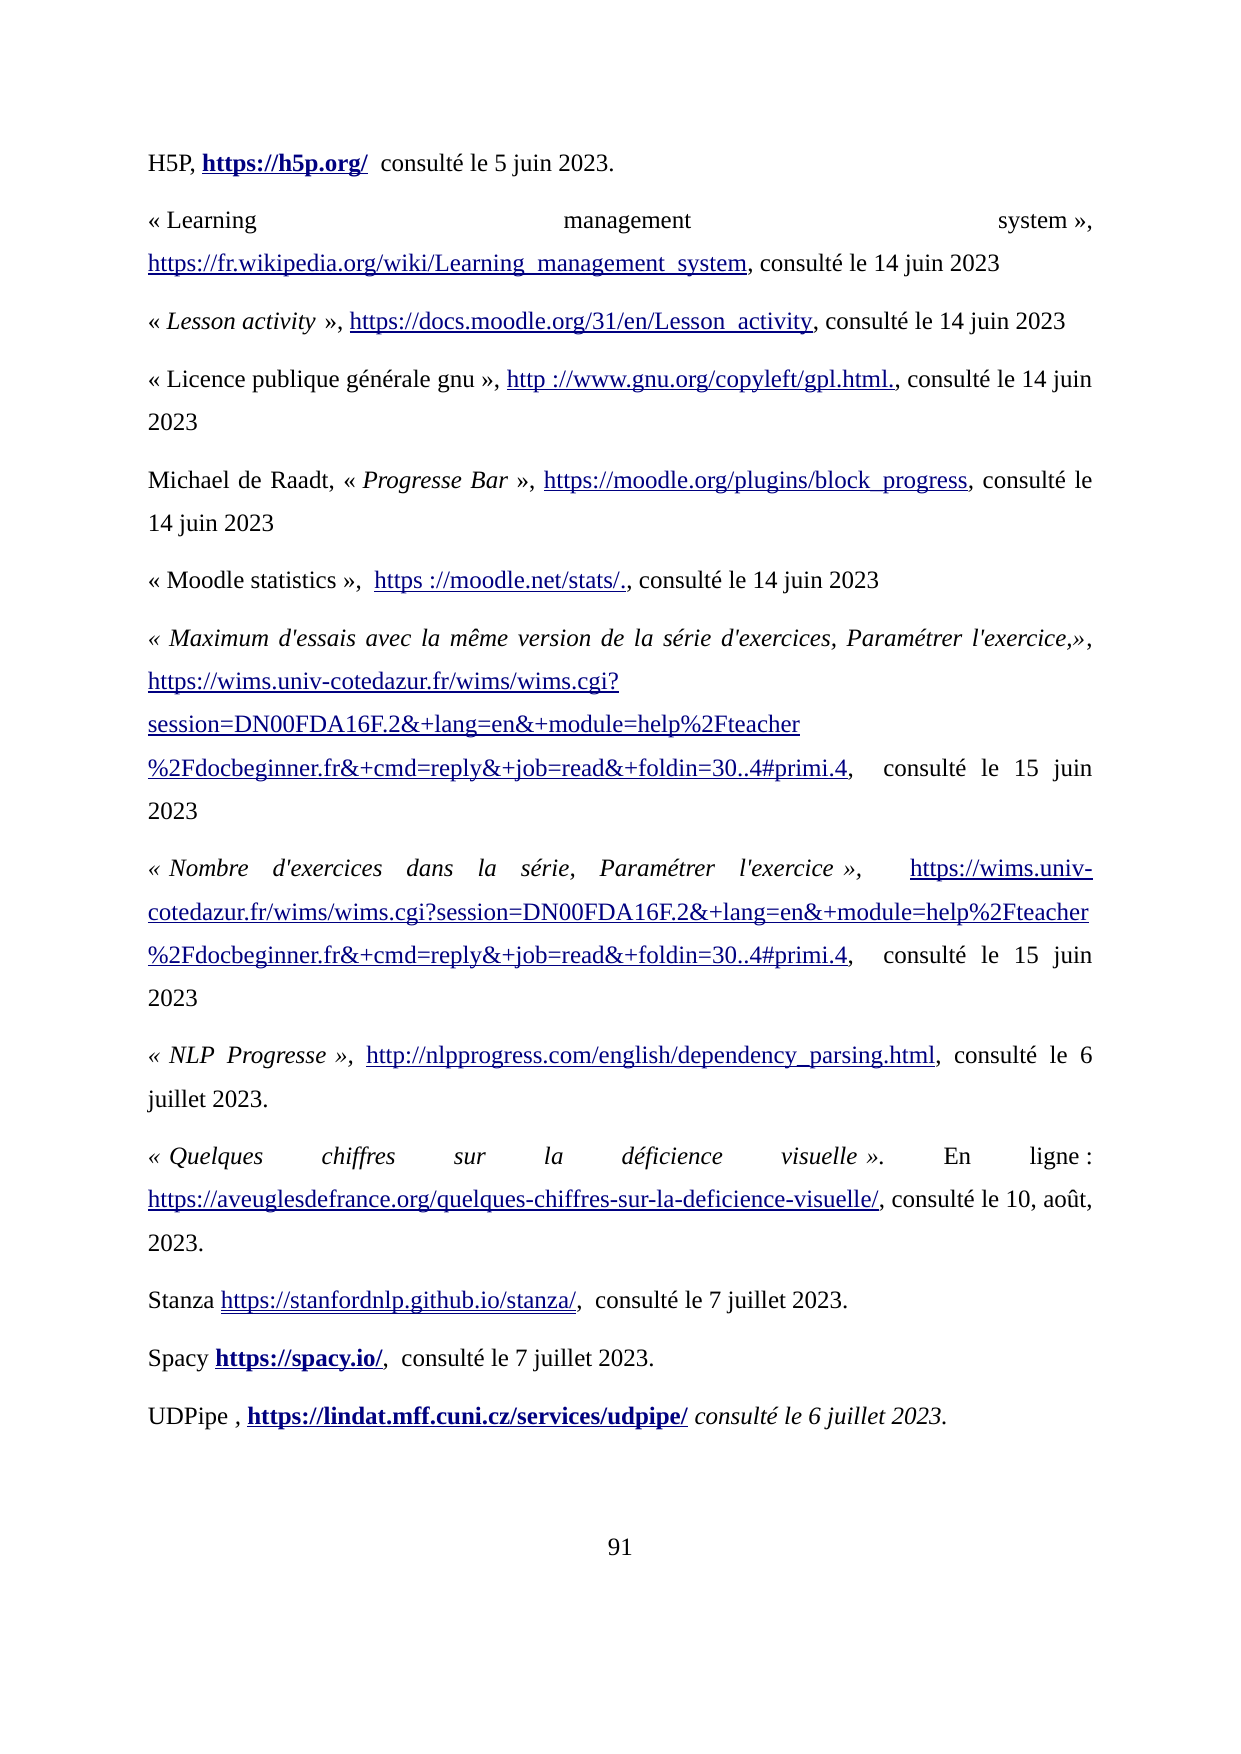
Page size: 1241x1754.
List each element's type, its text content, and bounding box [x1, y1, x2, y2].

text « NLP Progresse », http://nlpprogress.com/english/dependency_parsing.html, consulté le 6 juillet 2023. [148, 1041, 1092, 1112]
text Stanza https://stanfordnlp.github.io/stanza/, consulté le 7 juillet 2023. [148, 1285, 1092, 1314]
text H5P, https://h5p.org/ consulté le 5 juin 2023. [148, 148, 1092, 176]
text « Quelques chiffres sur la déficience visuelle ». En ligne : https://aveuglesdefrance.org/quelques-chiffres-sur-la-deficience-visuelle/, consulté le 10, août, 2023. [148, 1141, 1092, 1256]
text « Learning management system », https://fr.wikipedia.org/wiki/Learning_management_system, consulté le 14 juin 2023 [148, 205, 1092, 277]
text « Moodle statistics », https ://moodle.net/stats/., consulté le 14 juin 2023 [148, 566, 1092, 594]
text « Nombre d'exercices dans la série, Paramétrer l'exercice », https://wims.univ-cotedazur.fr/wims/wims.cgi?session=DN00FDA16F.2&+lang=en&+module=help%2Fteacher%2Fdocbeginner.fr&+cmd=reply&+job=read&+foldin=30..4#primi.4, consulté le 15 juin 2023 [148, 853, 1092, 1012]
text Michael de Raadt, « Progresse Bar », https://moodle.org/plugins/block_progress, consulté le 14 juin 2023 [148, 465, 1092, 537]
text « Maximum d'essais avec la même version de la série d'exercices, Paramétrer l'exercice,», https://wims.univ-cotedazur.fr/wims/wims.cgi?session=DN00FDA16F.2&+lang=en&+module=help%2Fteacher%2Fdocbeginner.fr&+cmd=reply&+job=read&+foldin=30..4#primi.4, consulté le 15 juin 2023 [148, 623, 1092, 824]
text « Licence publique générale gnu », http ://www.gnu.org/copyleft/gpl.html., consulté le 14 juin 2023 [148, 364, 1092, 436]
text Spacy https://spacy.io/, consulté le 7 juillet 2023. [148, 1343, 1092, 1372]
text UDPipe , https://lindat.mff.cuni.cz/services/udpipe/ consulté le 6 juillet 2023. [148, 1401, 1092, 1429]
text « Lesson activity », https://docs.moodle.org/31/en/Lesson_activity, consulté le 14 juin 2023 [148, 306, 1092, 335]
